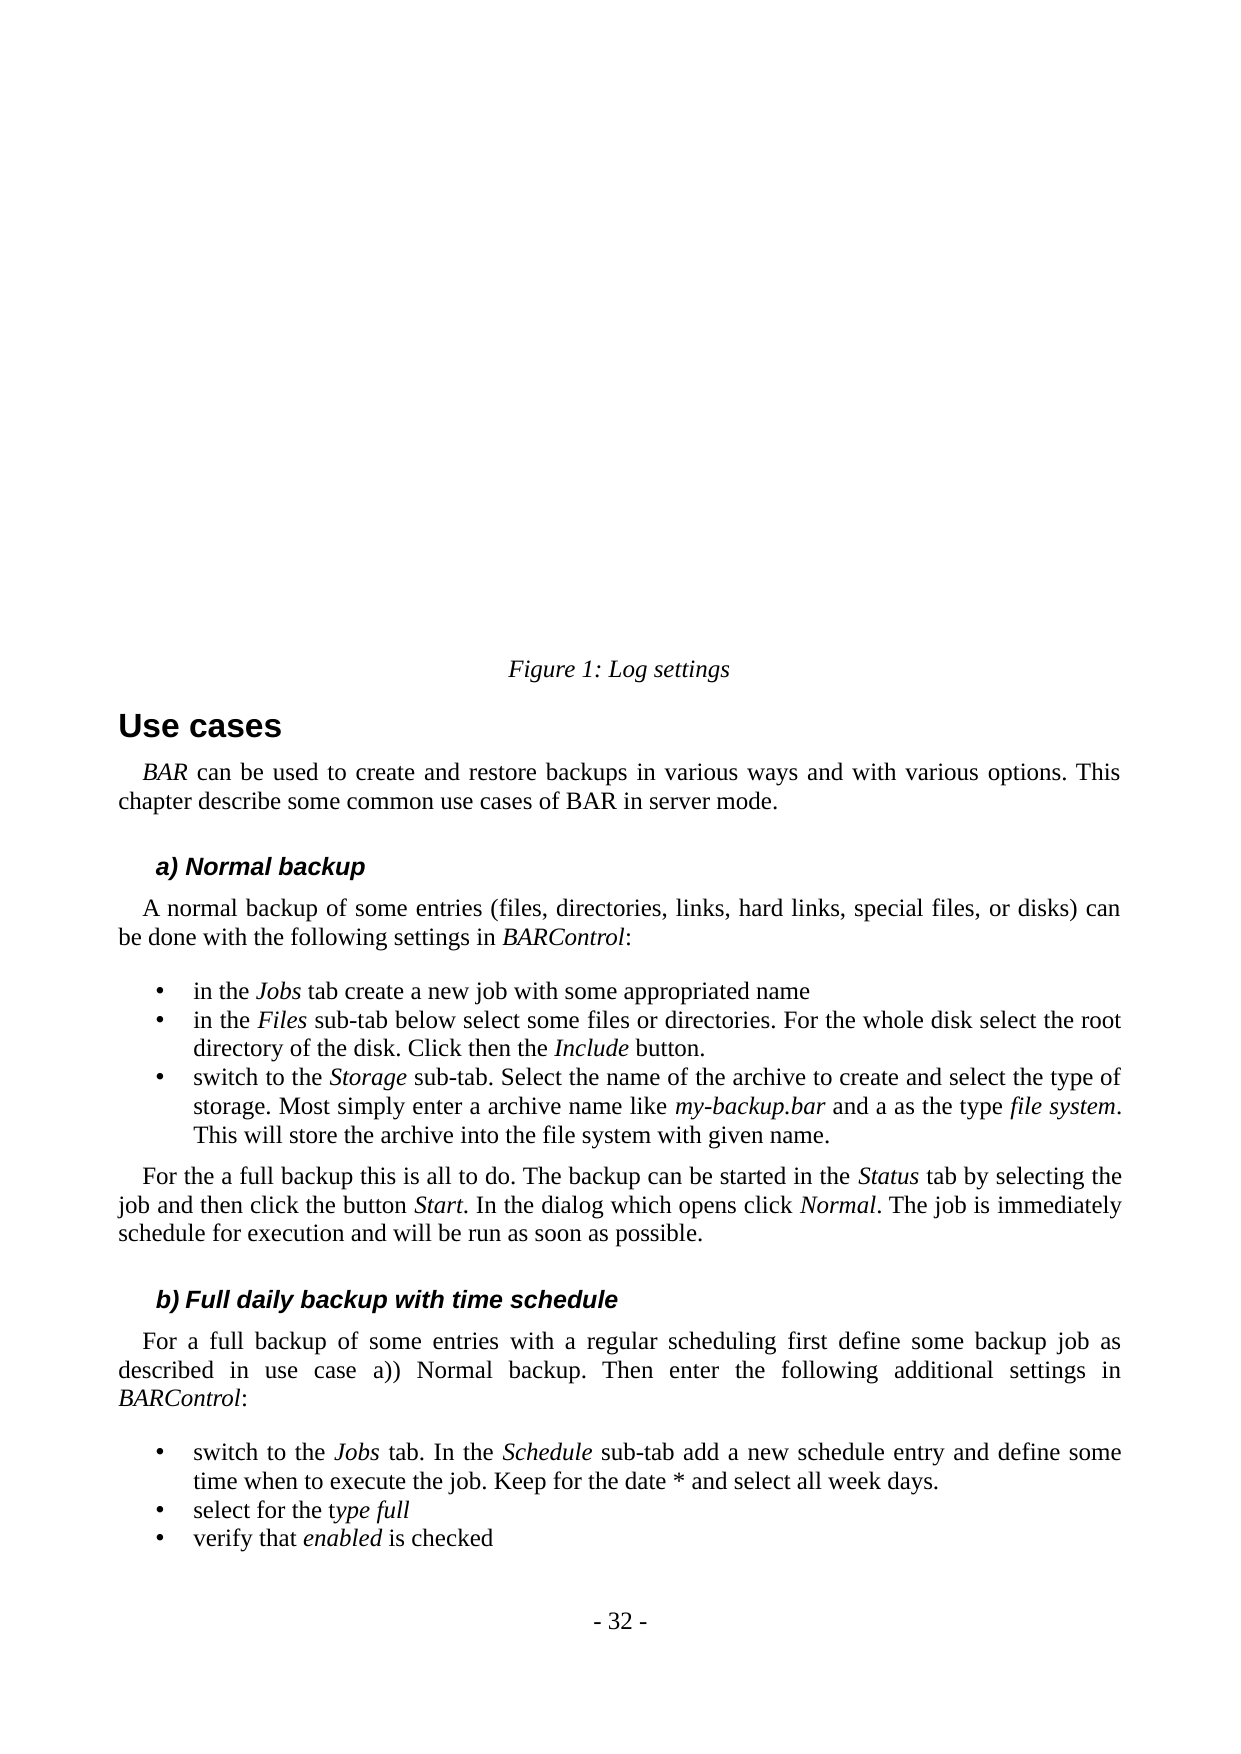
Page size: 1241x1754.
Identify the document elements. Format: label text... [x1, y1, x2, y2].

text BAR can be used to create and restore backups in various ways and with various options. This chapter describe some common use cases of BAR in server mode. [118, 757, 1122, 815]
subtitle Full daily backup with time schedule [156, 1285, 1122, 1313]
list verify that enabled is checked [156, 1523, 1122, 1552]
text For the a full backup this is all to do. The backup can be started in the Status tab by selecting the job and then click the button Start. In the dialog which opens click Normal. The job is immediately schedule for execution and will be run as soon as possible. [118, 1161, 1122, 1247]
list select for the type full [156, 1495, 1122, 1523]
text For a full backup of some entries with a regular scheduling first define some backup job as described in use case a) Normal backup. Then enter the following additional settings in BARControl: [118, 1326, 1122, 1412]
text A normal backup of some entries (files, directories, links, hard links, special files, or disks) can be done with the following settings in BARControl: [118, 893, 1122, 951]
list in the Files sub-tab below select some files or directories. For the whole disk select the root directory of the disk. Click then the Include button. [156, 1005, 1122, 1062]
text Figure 1: Log settings [289, 154, 951, 682]
list switch to the Jobs tab. In the Schedule sub-tab add a new schedule entry and define some time when to execute the job. Keep for the date * and select all week days. [156, 1437, 1122, 1495]
subtitle Use cases [118, 118, 1122, 745]
list switch to the Storage sub-tab. Select the name of the archive to create and select the type of storage. Most simply enter a archive name like my-backup.bar and a as the type file system. This will store the archive into the file system with given name. [156, 1062, 1122, 1148]
list in the Jobs tab create a new job with some appropriated name [156, 976, 1122, 1005]
subtitle Normal backup [156, 852, 1122, 881]
